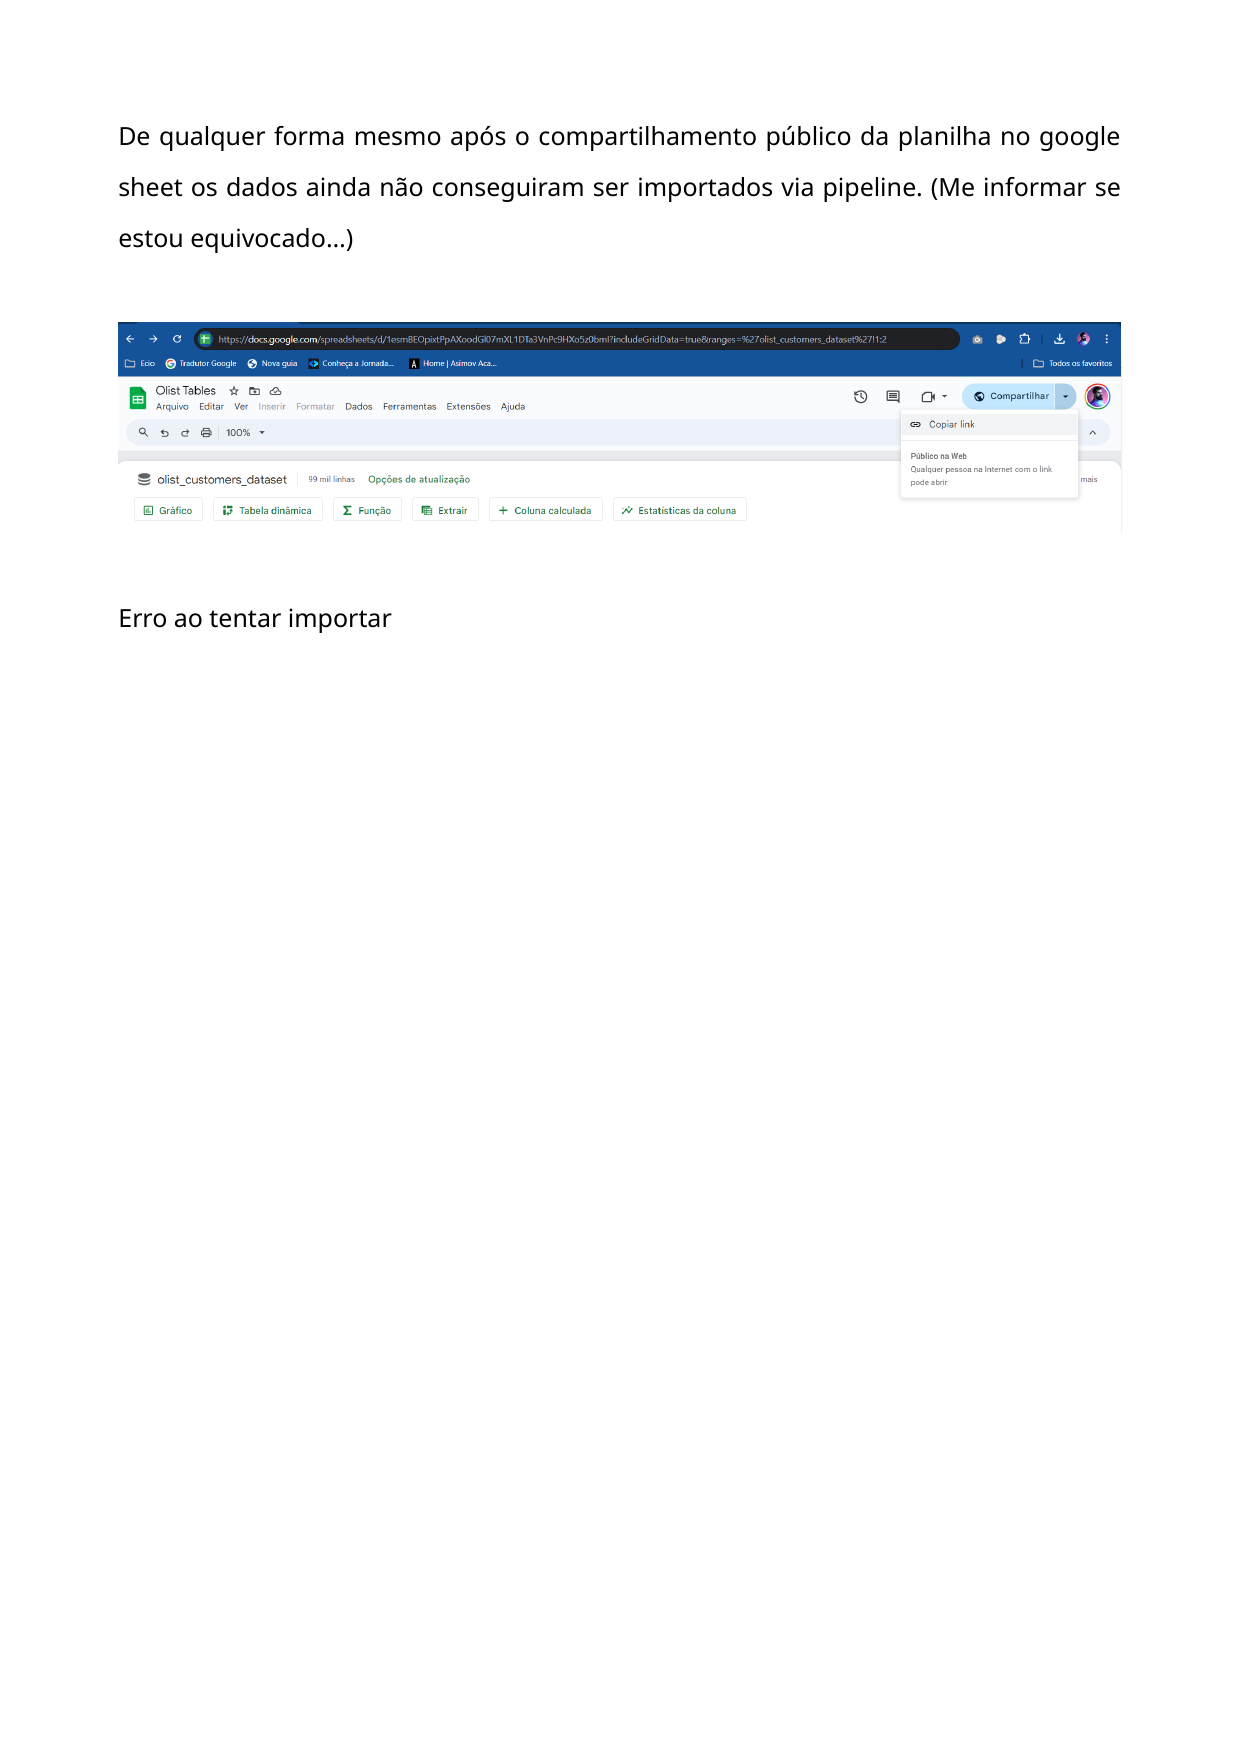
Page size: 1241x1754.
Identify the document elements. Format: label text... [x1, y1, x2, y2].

text De qualquer forma mesmo após o compartilhamento público da planilha no google sheet os dados ainda não conseguiram ser importados via pipeline. (Me informar se estou equivocado…) [118, 118, 1122, 254]
picture [118, 322, 1123, 533]
text Erro ao tentar importar [118, 533, 1122, 686]
